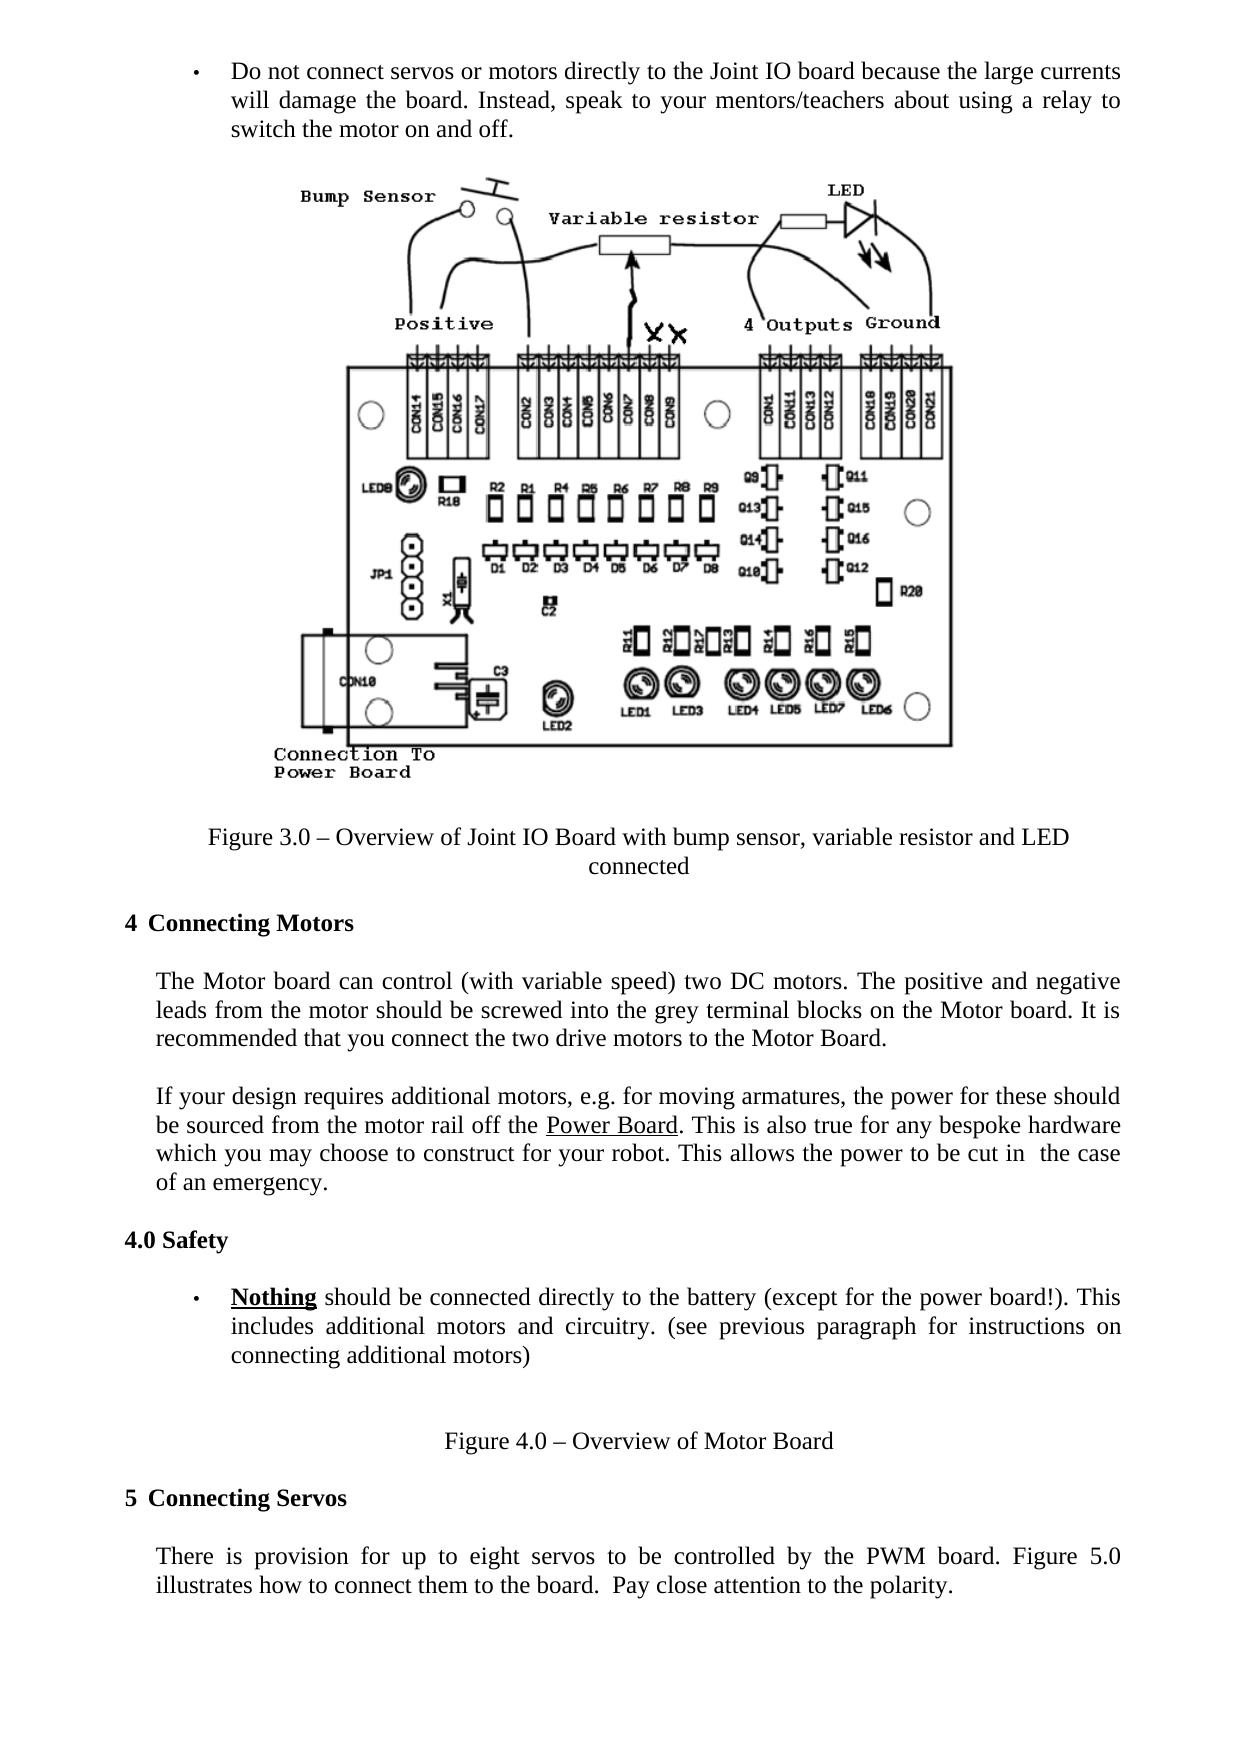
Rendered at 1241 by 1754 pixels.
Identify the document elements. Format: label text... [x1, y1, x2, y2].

text If your design requires additional motors, e.g. for moving armatures, the power for these should be sourced from the motor rail off the Power Board. This is also true for any bespoke hardware which you may choose to construct for your robot. This allows the power to be cut in the case of an emergency. [156, 1081, 1122, 1196]
text Figure 4.0 – Overview of Motor Board [156, 1426, 1122, 1455]
text Figure 3.0 – Overview of Joint IO Board with bump sensor, variable resistor and LED connected [156, 822, 1122, 880]
text The Motor board can control (with variable speed) two DC motors. The positive and negative leads from the motor should be screwed into the grey terminal blocks on the Motor board. It is recommended that you connect the two drive motors to the Motor Board. [156, 966, 1122, 1052]
list Do not connect servos or motors directly to the Joint IO board because the large currents will damage the board. Instead, speak to your mentors/teachers about using a relay to switch the motor on and off. [193, 56, 1122, 142]
list Nothing should be connected directly to the battery (except for the power board!). This includes additional motors and circuitry. (see previous paragraph for instructions on connecting additional motors) [193, 1282, 1122, 1368]
text There is provision for up to eight servos to be controlled by the PWM board. Figure 5.0 illustrates how to connect them to the board. Pay close attention to the polarity. [156, 1541, 1122, 1598]
list Connecting Motors [118, 908, 1122, 937]
list Safety [118, 1225, 1122, 1253]
picture [270, 171, 970, 794]
list Connecting Servos [118, 1483, 1122, 1512]
